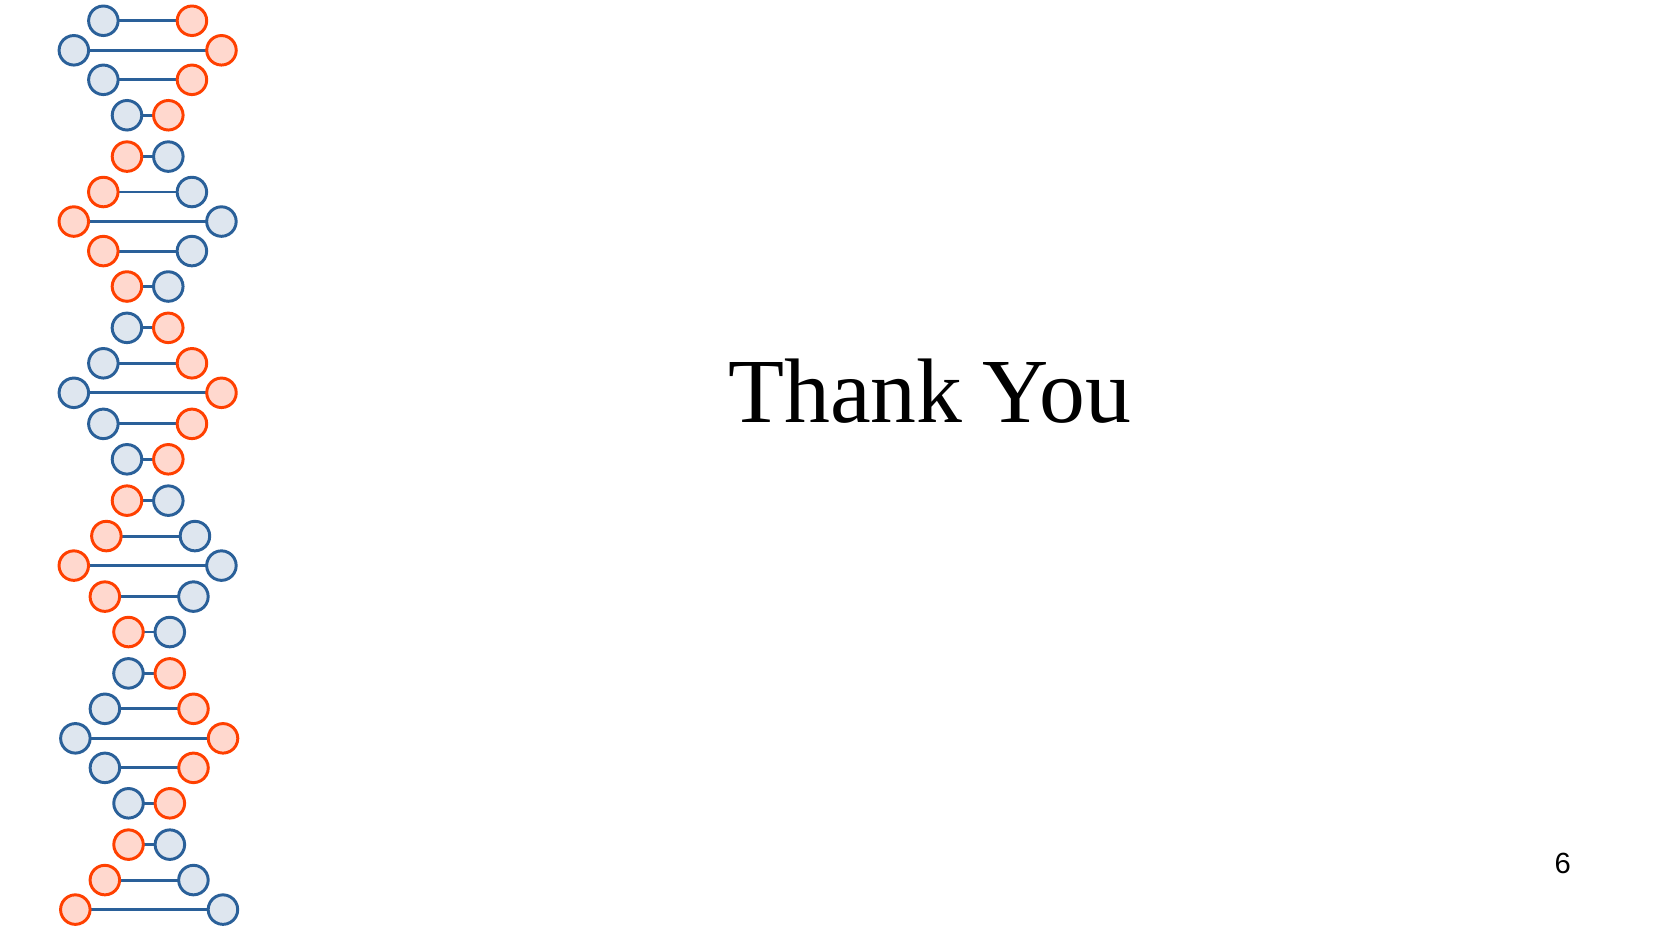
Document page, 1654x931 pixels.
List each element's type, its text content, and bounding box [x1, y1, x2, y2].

subtitle Thank You [265, 35, 1595, 748]
